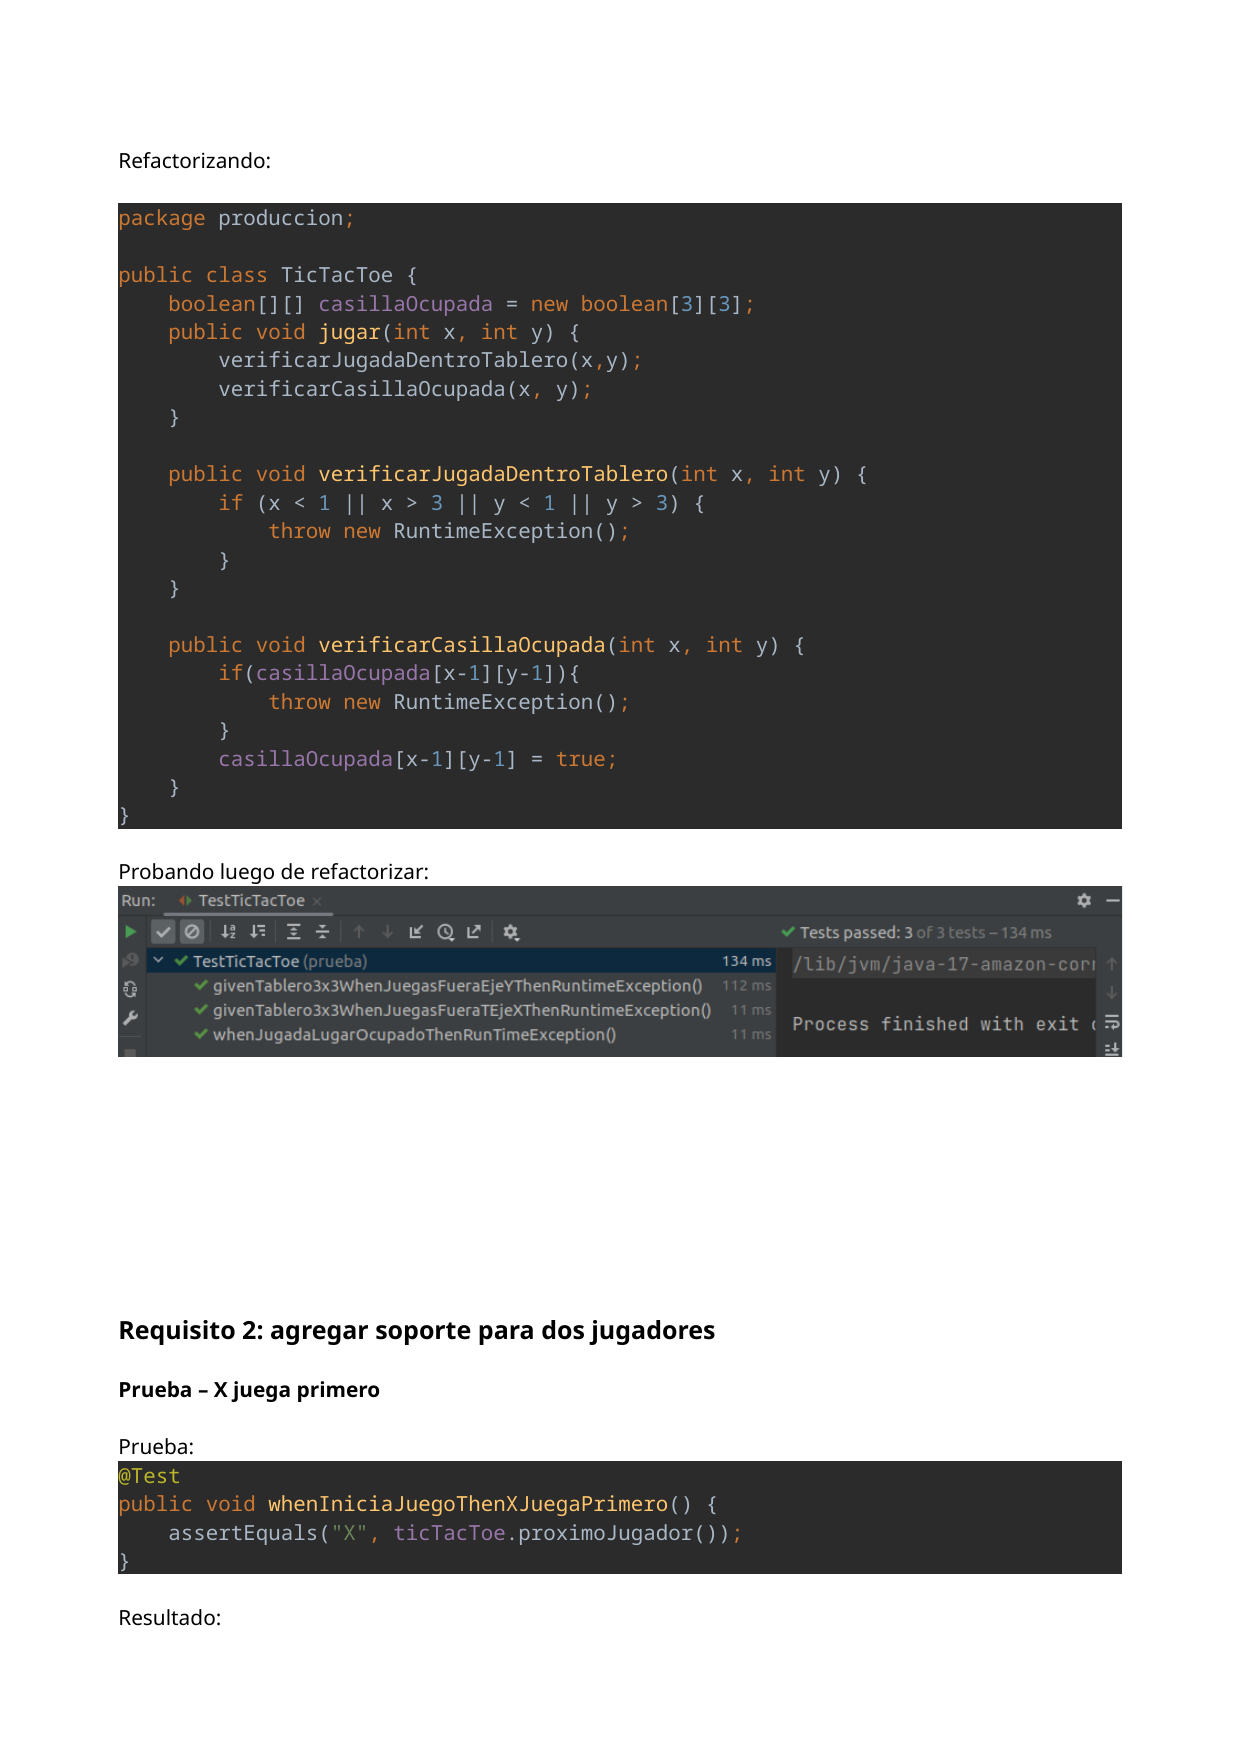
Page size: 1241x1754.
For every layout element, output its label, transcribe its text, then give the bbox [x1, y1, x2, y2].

picture [118, 886, 1123, 1057]
text Probando luego de refactorizar: [118, 857, 1122, 886]
text Prueba – X juega primero [118, 1376, 1122, 1404]
text Refactorizando: [118, 147, 1122, 175]
text Resultado: [118, 1603, 1122, 1631]
text package produccion; public class TicTacToe { boolean[][] casillaOcupada = new boolean[3][3]; public void jugar(int x, int y) { verificarJugadaDentroTablero(x,y); verificarCasillaOcupada(x, y); } public void verificarJugadaDentroTablero(int x, int y) { if (x < 1 || x > 3 || y < 1 || y > 3) { throw new RuntimeException(); } } public void verificarCasillaOcupada(int x, int y) { if(casillaOcupada[x-1][y-1]){ throw new RuntimeException(); } casillaOcupada[x-1][y-1] = true; } } [118, 203, 1122, 829]
text Prueba: [118, 1432, 1122, 1461]
text Requisito 2: agregar soporte para dos jugadores [118, 1313, 1122, 1347]
text @Test public void whenIniciaJuegoThenXJuegaPrimero() { assertEquals("X", ticTacToe.proximoJugador()); } [118, 1461, 1122, 1574]
